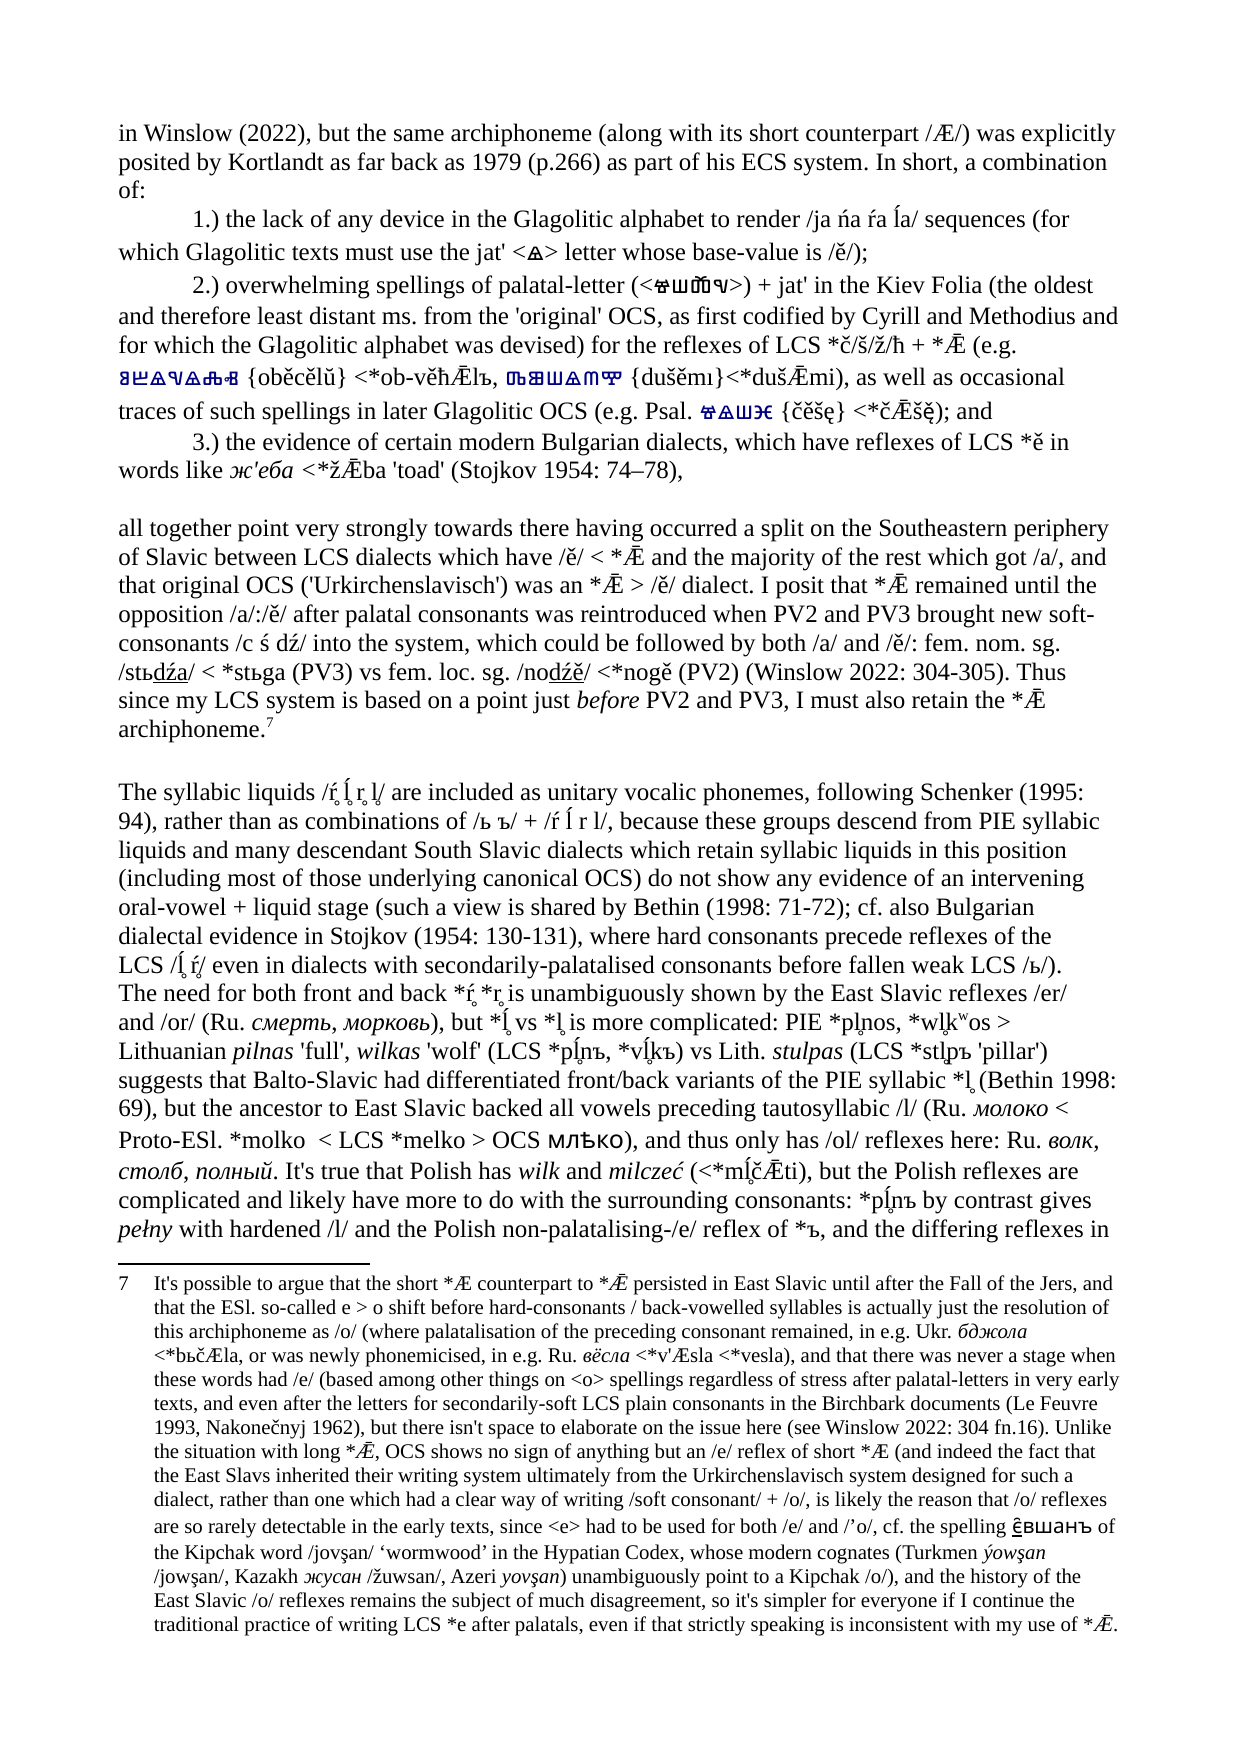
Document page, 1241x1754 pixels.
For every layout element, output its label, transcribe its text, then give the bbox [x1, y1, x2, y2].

text 3.) the evidence of certain modern Bulgarian dialects, which have reflexes of LCS *ě in words like ж'еба <*žǢba 'toad' (Stojkov 1954: 74–78), [118, 427, 1122, 484]
text It's possible to argue that the short *Æ counterpart to *Ǣ persisted in East Slavic until after the Fall of the Jers, and that the ESl. so-called e > o shift before hard-consonants / back-vowelled syllables is actually just the resolution of this archiphoneme as /o/ (where palatalisation of the preceding consonant remained, in e.g. Ukr. бджола <*bьčÆla, or was newly phonemicised, in e.g. Ru. вёсла <*v'Æsla <*vesla), and that there was never a stage when these words had /e/ (based among other things on <о> spellings regardless of stress after palatal-letters in very early texts, and even after the letters for secondarily-soft LCS plain consonants in the Birchbark documents (Le Feuvre 1993, Nakonečnyj 1962), but there isn't space to elaborate on the issue here (see Winslow 2022: 304 fn.16). Unlike the situation with long *Ǣ, OCS shows no sign of anything but an /e/ reflex of short *Æ (and indeed the fact that the East Slavs inherited their writing system ultimately from the Urkirchenslavisch system designed for such a dialect, rather than one which had a clear way of writing /soft consonant/ + /o/, is likely the reason that /o/ reflexes are so rarely detectable in the early texts, since <e> had to be used for both /e/ and /’o/, cf. the spelling є̑вшанъ of the Kipchak word /jovşan/ ‘wormwood’ in the Hypatian Codex, whose modern cognates (Turkmen ýowşan /jowşan/, Kazakh жусан /žuwsan/, Azeri yovşan) unambiguously point to a Kipchak /o/), and the history of the East Slavic /o/ reflexes remains the subject of much disagreement, so it's simpler for everyone if I continue the traditional practice of writing LCS *e after palatals, even if that strictly speaking is inconsistent with my use of *Ǣ. [118, 1271, 1122, 1636]
text 2.) overwhelming spellings of palatal-letter (<ⱍⱎⰶⱌ>) + jat' in the Kiev Folia (the oldest and therefore least distant ms. from the 'original' OCS, as first codified by Cyrill and Methodius and for which the Glagolitic alphabet was devised) for the reflexes of LCS *č/š/ž/ћ + *Ǣ (e.g. ⱁⰱⱑⱌⱑⰾⱏ {oběcělŭ} <*ob‑věћǢlъ, ⰴⱆⱎⱑⰿⰹ {dušěmı}<*dušǢmi), as well as occasional traces of such spellings in later Glagolitic OCS (e.g. Psal. ⱍⱑⱎⱗ {čěšę} <*čǢšę̌); and [118, 267, 1122, 427]
text all together point very strongly towards there having occurred a split on the Southeastern periphery of Slavic between LCS dialects which have /ě/ < *Ǣ and the majority of the rest which got /a/, and that original OCS ('Urkirchenslavisch') was an *Ǣ > /ě/ dialect. I posit that *Ǣ remained until the opposition /a/:/ě/ after palatal consonants was reintroduced when PV2 and PV3 brought new soft-consonants /c ś dź/ into the system, which could be followed by both /a/ and /ě/: fem. nom. sg. /stьdźa/ < *stьga (PV3) vs fem. loc. sg. /nodźě/ <*nogě (PV2) (Winslow 2022: 304-305). Thus since my LCS system is based on a point just before PV2 and PV3, I must also retain the *Ǣ archiphoneme. [118, 513, 1122, 743]
text The syllabic liquids /ŕ̥ ĺ̥ r̥ l̥/ are included as unitary vocalic phonemes, following Schenker (1995: 94), rather than as combinations of /ь ъ/ + /ŕ ĺ r l/, because these groups descend from PIE syllabic liquids and many descendant South Slavic dialects which retain syllabic liquids in this position (including most of those underlying canonical OCS) do not show any evidence of an intervening oral-vowel + liquid stage (such a view is shared by Bethin (1998: 71-72); cf. also Bulgarian dialectal evidence in Stojkov (1954: 130-131), where hard consonants precede reflexes of the LCS /ĺ̥ ŕ̥/ even in dialects with secondarily-palatalised consonants before fallen weak LCS /ь/). [118, 777, 1122, 978]
text 1.) the lack of any device in the Glagolitic alphabet to render /ja ńa ŕa ĺa/ sequences (for which Glagolitic texts must use the jat' <ⱑ> letter whose base-value is /ě/); [118, 204, 1122, 267]
text in Winslow (2022), but the same archiphoneme (along with its short counterpart /Æ/) was explicitly posited by Kortlandt as far back as 1979 (p.266) as part of his ECS system. In short, a combination of: [118, 118, 1122, 204]
text The need for both front and back *ŕ̥ *r̥ is unambiguously shown by the East Slavic reflexes /er/ and /or/ (Ru. смерть, морковь), but *ĺ̥ vs *l̥ is more complicated: PIE *pl̥nos, *wl̥kwos > Lithuanian pilnas 'full', wilkas 'wolf' (LCS *pĺ̥nъ, *vĺ̥kъ) vs Lith. stulpas (LCS *stl̥pъ 'pillar') suggests that Balto-Slavic had differentiated front/back variants of the PIE syllabic *l̥ (Bethin 1998: 69), but the ancestor to East Slavic backed all vowels preceding tautosyllabic /l/ (Ru. молоко < Proto-ESl. *molko < LCS *melko > OCS млѣко), and thus only has /ol/ reflexes here: Ru. волк, столб, полный. It's true that Polish has wilk and milczeć (<*mĺ̥čǢti), but the Polish reflexes are complicated and likely have more to do with the surrounding consonants: *pĺ̥nъ by contrast gives pełny with hardened /l/ and the Polish non-palatalising-/e/ reflex of *ъ, and the differing reflexes in [118, 978, 1122, 1242]
